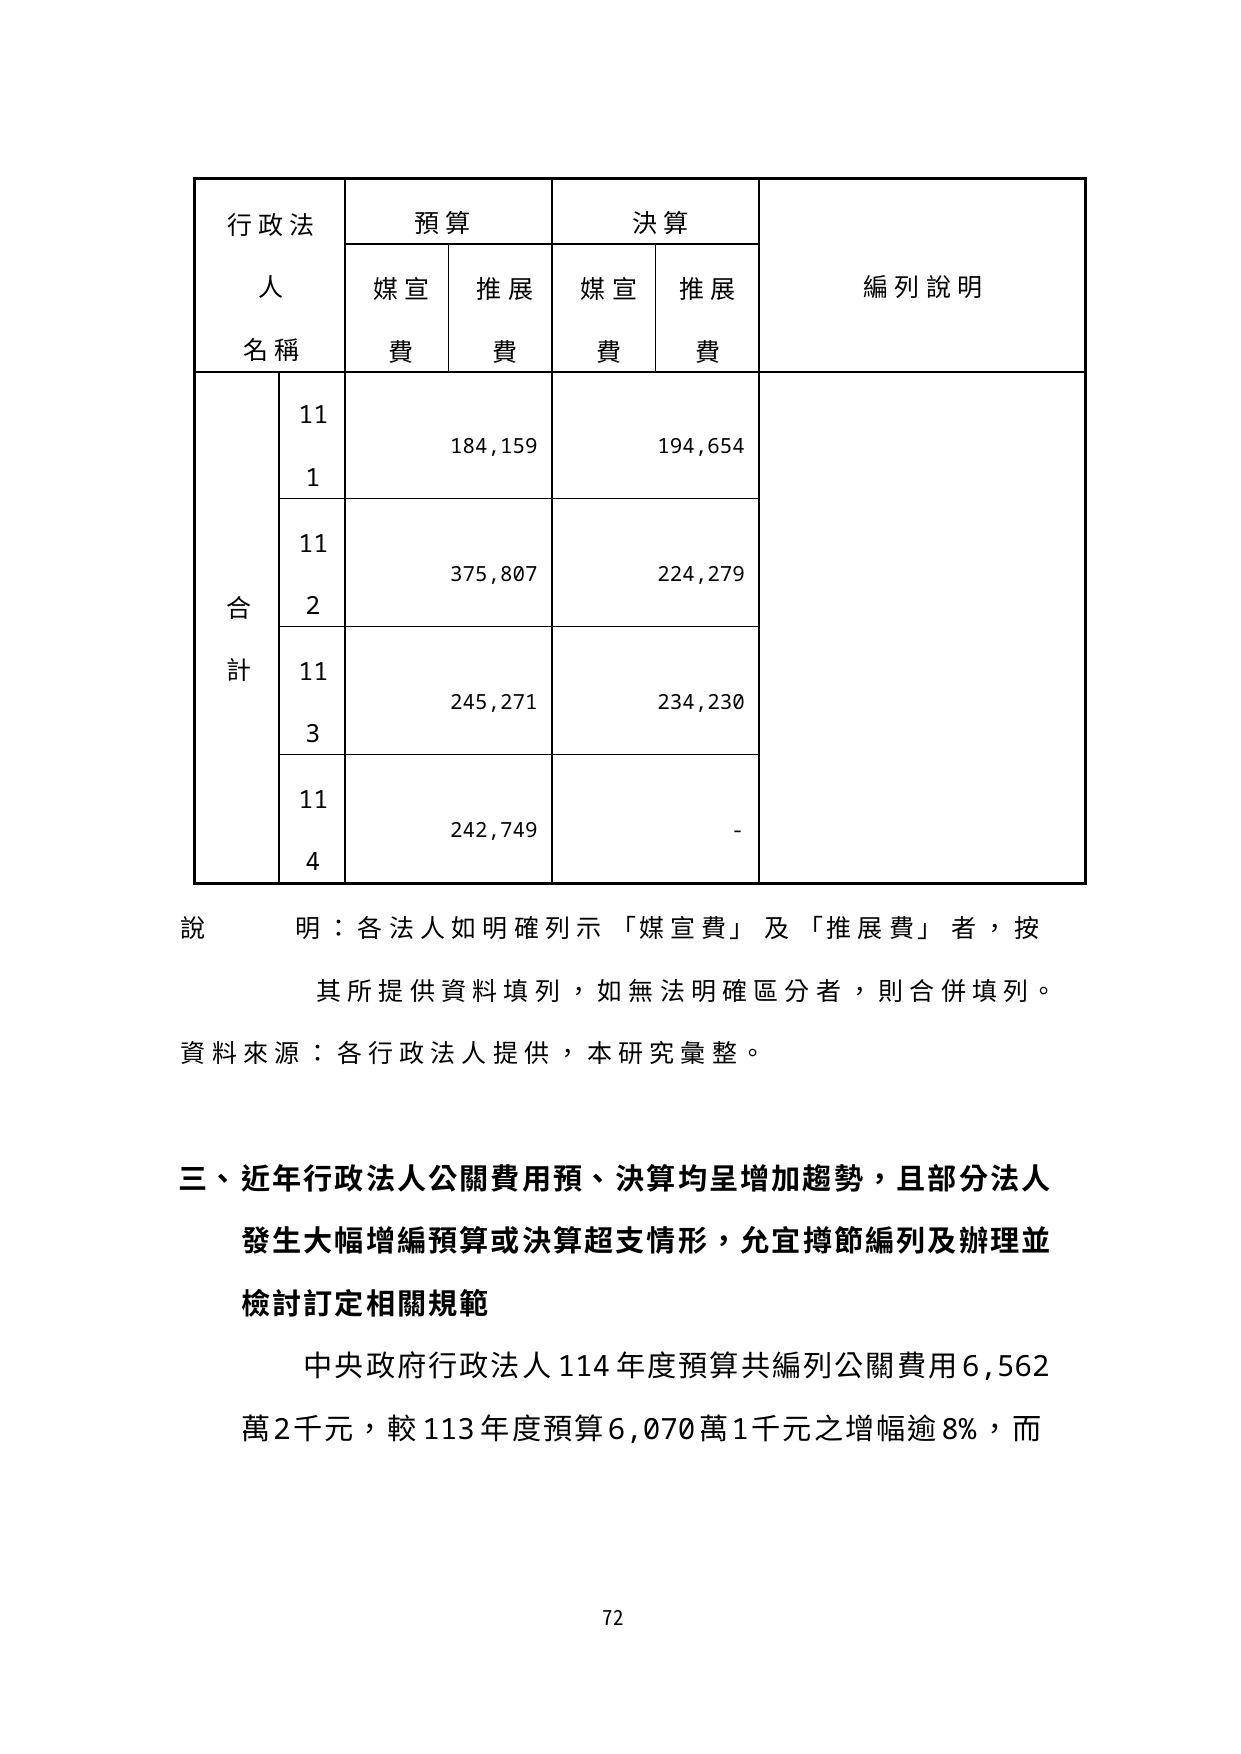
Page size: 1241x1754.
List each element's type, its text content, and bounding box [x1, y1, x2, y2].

table_cell 245,271 [346, 627, 551, 754]
table_cell 112 [280, 499, 344, 626]
text 中央政府行政法人114年度預算共編列公關費用6,562萬2千元，較113年度預算6,070萬1千元之增幅逾8%，而 [236, 1322, 1063, 1447]
table_cell 234,230 [553, 627, 758, 754]
table_cell - [553, 755, 758, 882]
table_header 編列說明 [760, 180, 1084, 371]
table_cell 113 [280, 627, 344, 754]
text 三、近年行政法人公關費用預、決算均呈增加趨勢，且部分法人發生大幅增編預算或決算超支情形，允宜撙節編列及辦理並檢討訂定相關規範 [177, 1135, 1063, 1322]
table_cell 375,807 [346, 499, 551, 626]
table_cell 114 [280, 755, 344, 882]
table_header 預算 [346, 180, 551, 243]
table_cell 媒宣費 [553, 245, 655, 371]
table_cell 184,159 [346, 373, 551, 497]
table_cell 推展費 [449, 245, 551, 371]
table_cell 111 [280, 373, 344, 497]
table_cell 合計 [196, 373, 278, 882]
table_header 決算 [553, 180, 758, 243]
table_cell [760, 373, 1084, 882]
text 資料來源：各行政法人提供，本研究彙整。 [177, 1010, 1063, 1072]
table_cell 194,654 [553, 373, 758, 497]
table_cell 224,279 [553, 499, 758, 626]
table_cell 推展費 [656, 245, 758, 371]
table_cell 媒宣費 [346, 245, 448, 371]
text 說 明：各法人如明確列示「媒宣費」及「推展費」者，按其所提供資料填列，如無法明確區分者，則合併填列。 [177, 885, 1063, 1010]
table_header 行政法人 名稱 [196, 180, 344, 371]
table_cell 242,749 [346, 755, 551, 882]
